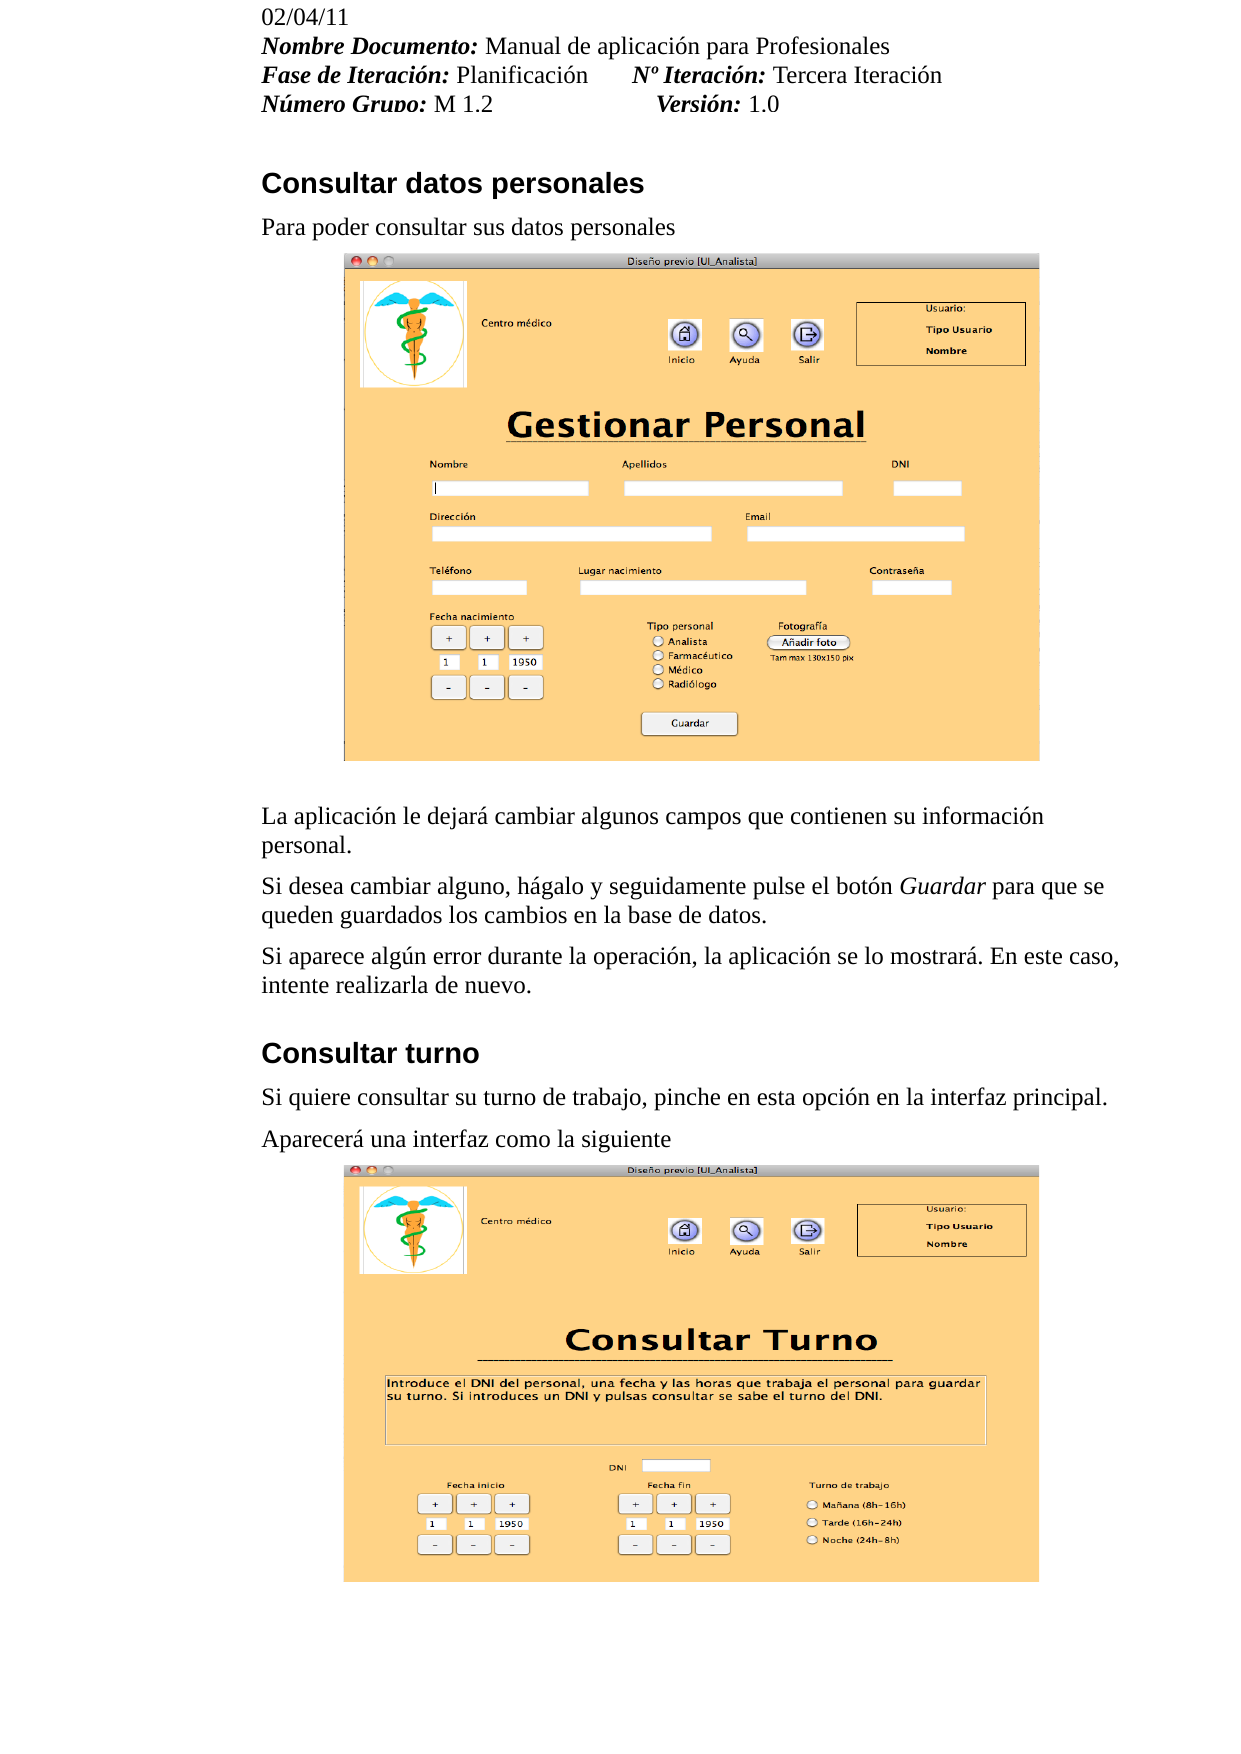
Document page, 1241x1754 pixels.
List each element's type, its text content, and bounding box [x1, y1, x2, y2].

text Para poder consultar sus datos personales [261, 212, 1122, 241]
text La aplicación le dejará cambiar algunos campos que contienen su información personal. [261, 801, 1122, 859]
text Si quiere consultar su turno de trabajo, pinche en esta opción en la interfaz principal. [261, 1082, 1122, 1111]
picture [343, 253, 1040, 761]
picture [343, 1165, 1040, 1582]
text Aparecerá una interfaz como la siguiente [261, 1124, 1122, 1152]
subtitle Consultar turno [261, 1036, 1122, 1070]
subtitle Consultar datos personales [261, 166, 1122, 200]
text Si aparece algún error durante la operación, la aplicación se lo mostrará. En este caso, intente realizarla de nuevo. [261, 941, 1122, 999]
text Si desea cambiar alguno, hágalo y seguidamente pulse el botón Guardar para que se queden guardados los cambios en la base de datos. [261, 871, 1122, 929]
